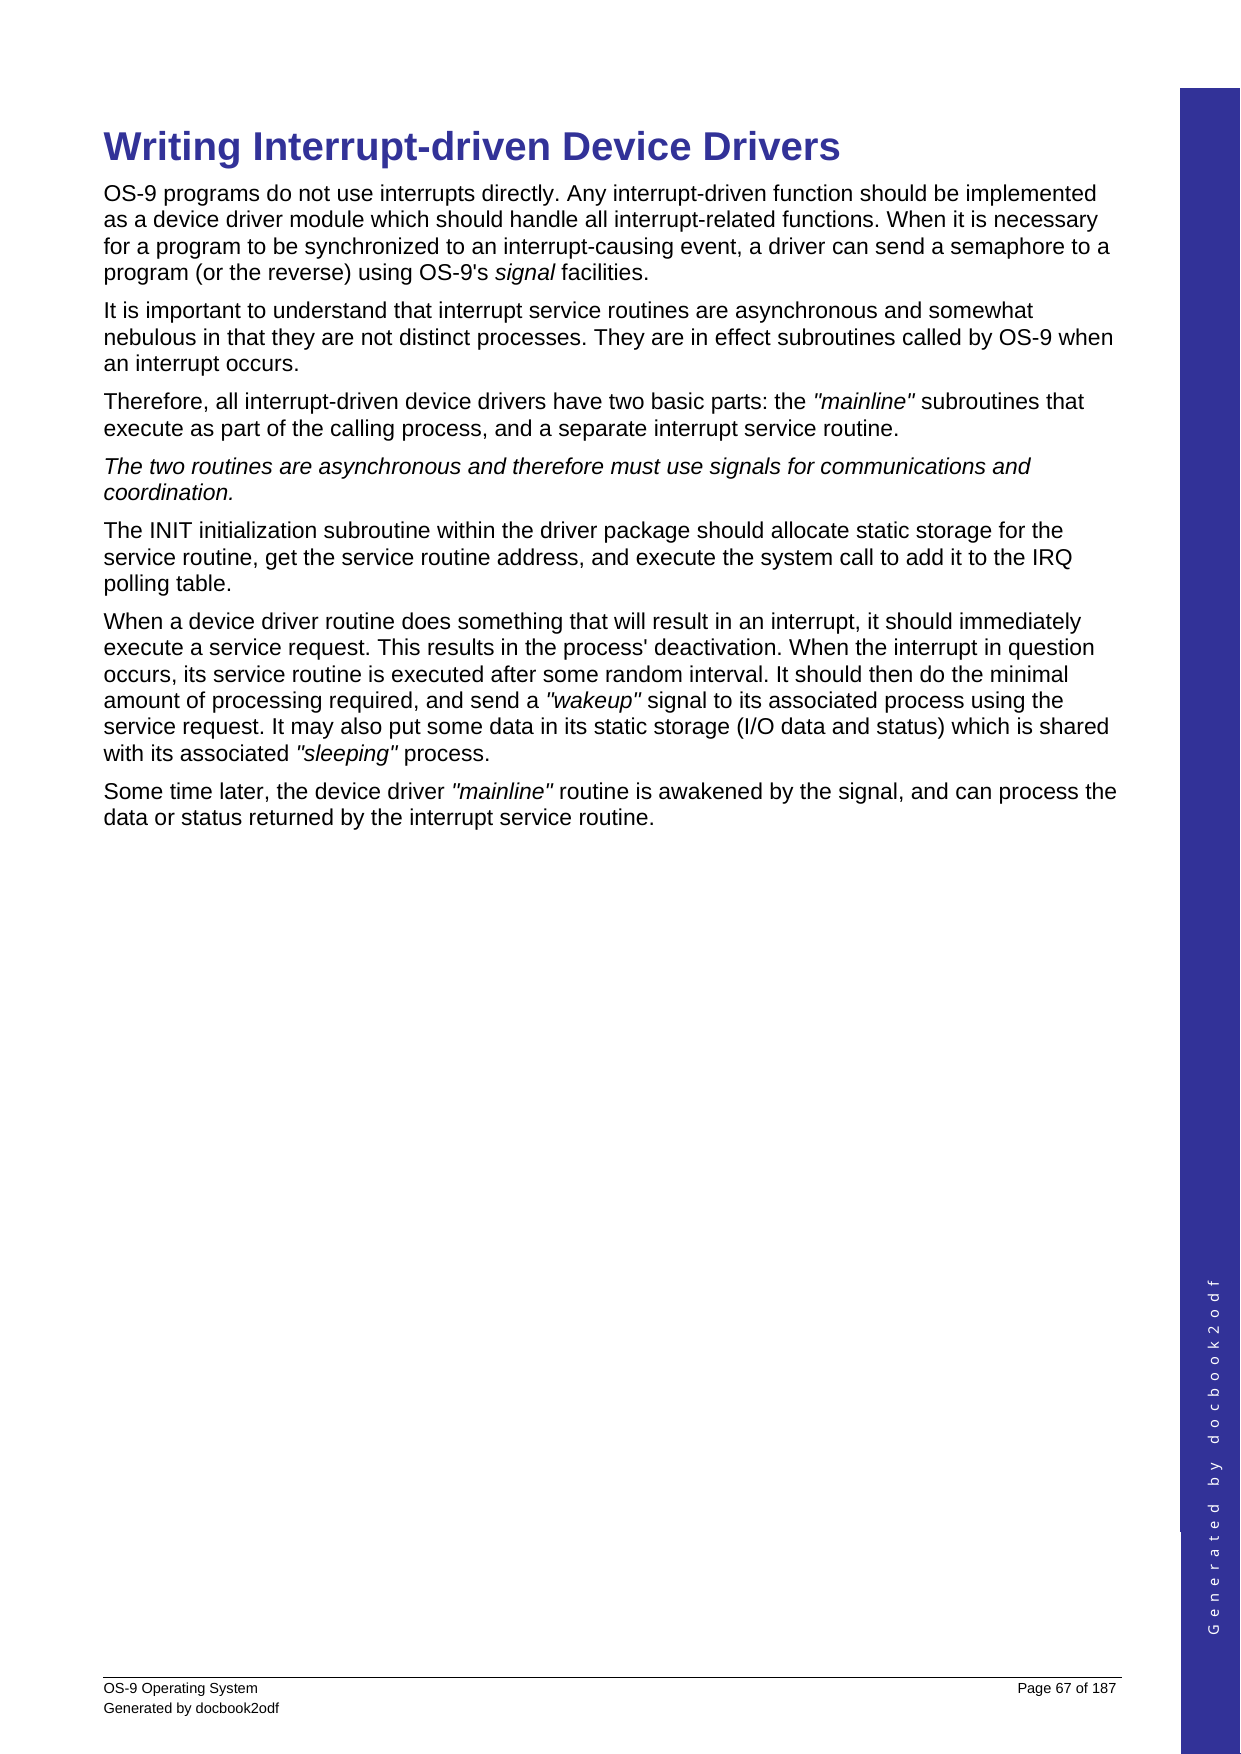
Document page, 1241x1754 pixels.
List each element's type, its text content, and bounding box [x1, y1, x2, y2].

subtitle Writing Interrupt-driven Device Drivers [103, 122, 1122, 168]
text When a device driver routine does something that will result in an interrupt, it should immediately execute a service request. This results in the process' deactivation. When the interrupt in question occurs, its service routine is executed after some random interval. It should then do the minimal amount of processing required, and send a "wakeup" signal to its associated process using the service request. It may also put some data in its static storage (I/O data and status) which is shared with its associated "sleeping" process. [103, 608, 1122, 766]
text The INIT initialization subroutine within the driver package should allocate static storage for the service routine, get the service routine address, and execute the system call to add it to the IRQ polling table. [103, 517, 1122, 596]
text It is important to understand that interrupt service routines are asynchronous and somewhat nebulous in that they are not distinct processes. They are in effect subroutines called by OS-9 when an interrupt occurs. [103, 297, 1122, 376]
text Therefore, all interrupt-driven device drivers have two basic parts: the "mainline" subroutines that execute as part of the calling process, and a separate interrupt service routine. [103, 388, 1122, 441]
text OS-9 programs do not use interrupts directly. Any interrupt-driven function should be implemented as a device driver module which should handle all interrupt-related functions. When it is necessary for a program to be synchronized to an interrupt-causing event, a driver can send a semaphore to a program (or the reverse) using OS-9's signal facilities. [103, 180, 1122, 286]
text The two routines are asynchronous and therefore must use signals for communications and coordination. [103, 453, 1122, 505]
text Some time later, the device driver "mainline" routine is awakened by the signal, and can process the data or status returned by the interrupt service routine. [103, 778, 1122, 831]
